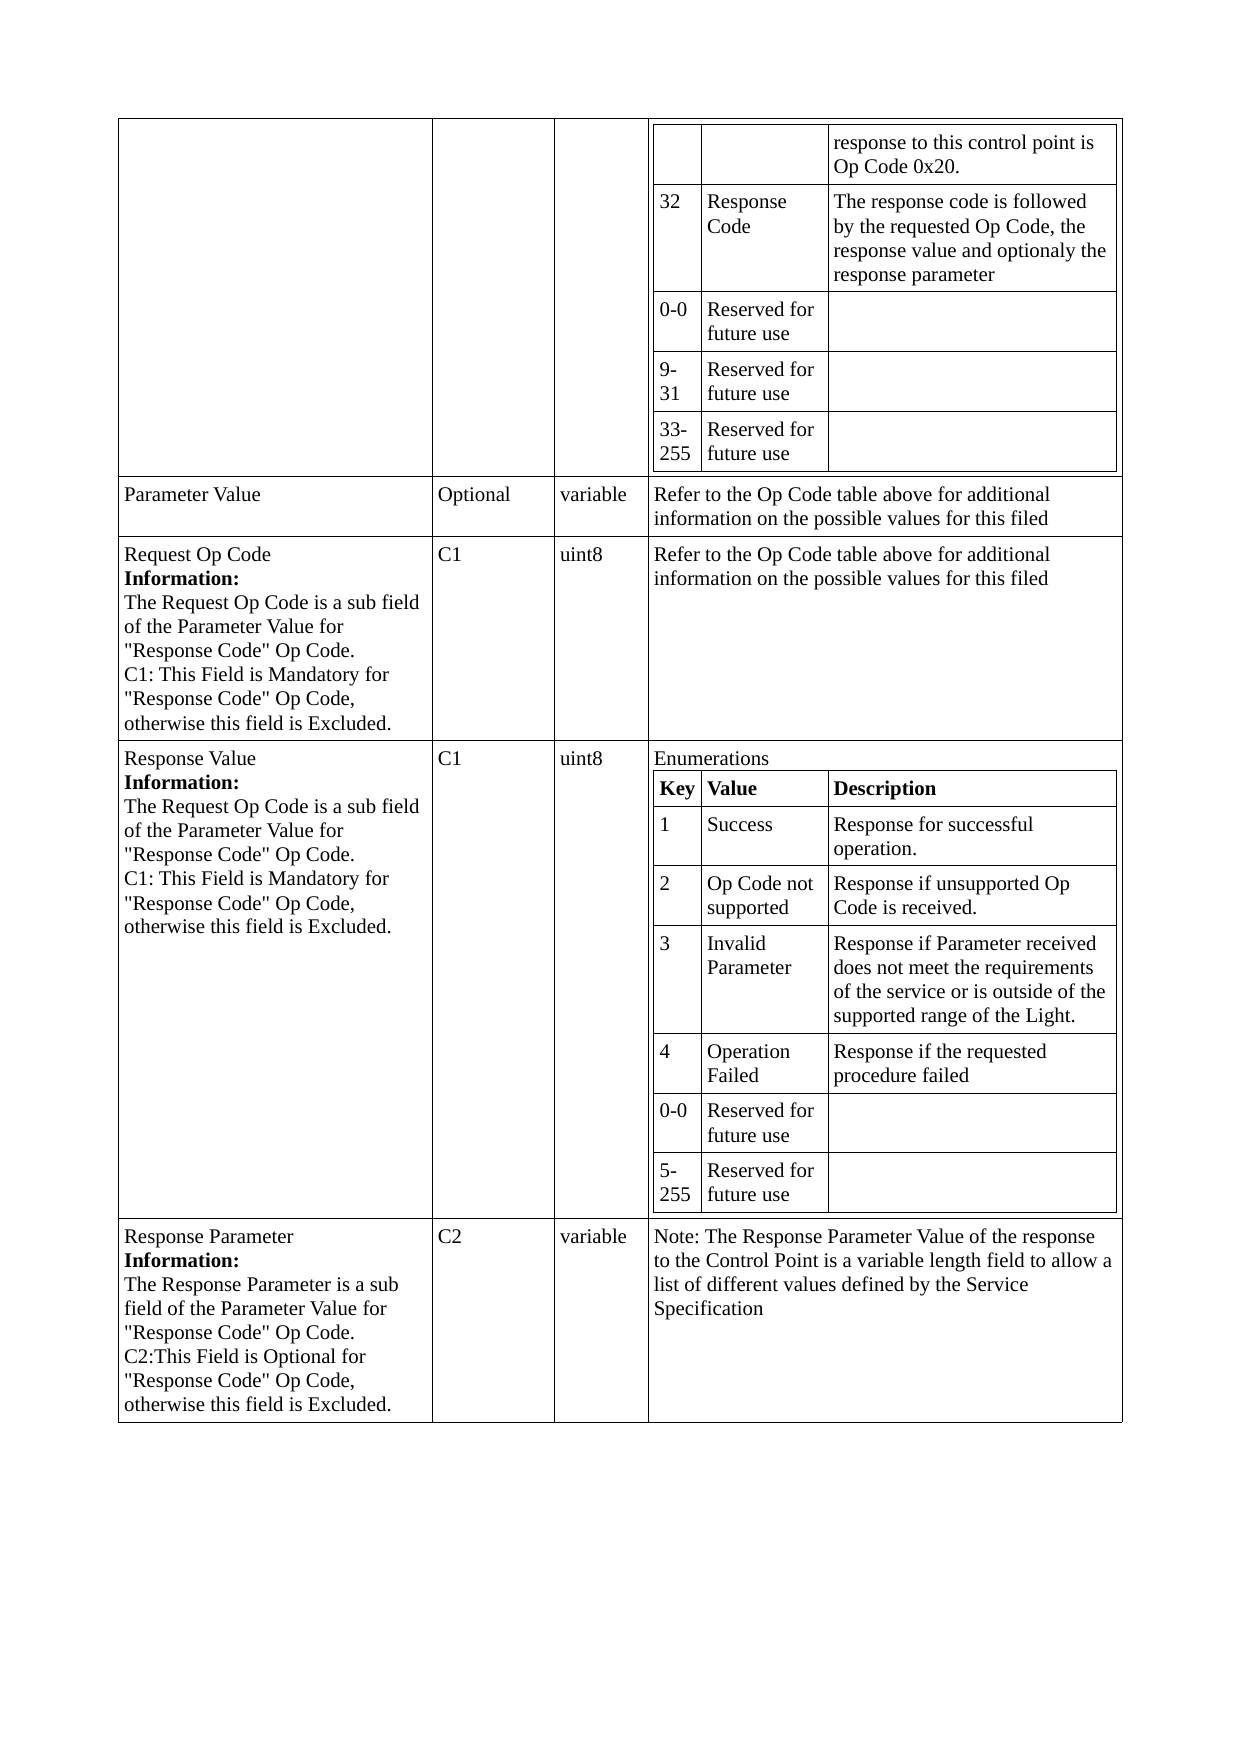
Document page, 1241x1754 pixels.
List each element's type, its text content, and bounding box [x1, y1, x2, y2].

table_cell Refer to the Op Code table above for additional information on the possible values for this filed [649, 477, 1122, 536]
table_cell Reserved for future use [702, 1094, 828, 1152]
table_cell variable [555, 477, 648, 536]
table_cell Response if the requested procedure failed [829, 1034, 1116, 1093]
table_cell Response if Parameter received does not meet the requirements of the service or is outside of the supported range of the Light. [829, 926, 1116, 1033]
table_cell [119, 119, 432, 476]
table_cell [829, 1094, 1116, 1152]
table_cell [555, 119, 648, 476]
table_cell Parameter Value [119, 477, 432, 536]
table_cell [829, 1153, 1116, 1212]
table_cell 0-0 [654, 292, 701, 351]
table_cell uint8 [555, 537, 648, 740]
table_cell Response Parameter Information: The Response Parameter is a sub field of the Parameter Value for "Response Code" Op Code. C2:This Field is Optional for "Response Code" Op Code, otherwise this field is Excluded. [119, 1219, 432, 1422]
table_cell Reserved for future use [702, 1153, 828, 1212]
table_cell [829, 352, 1116, 411]
table_cell 2 [654, 866, 701, 925]
table_cell [433, 119, 554, 476]
table_header Key [654, 771, 701, 806]
table_cell Invalid Parameter [702, 926, 828, 1033]
table_cell Success [702, 807, 828, 865]
table_cell uint8 [555, 741, 648, 1218]
table_cell [829, 292, 1116, 351]
table_cell C1 [433, 537, 554, 740]
table_cell The response code is followed by the requested Op Code, the response value and optionaly the response parameter [829, 185, 1116, 291]
table_cell Reserved for future use [702, 412, 828, 471]
table_header Value [702, 771, 828, 806]
table_cell response to this control point is Op Code 0x20. [829, 125, 1116, 184]
table_cell Reserved for future use [702, 292, 828, 351]
table_cell Reserved for future use [702, 352, 828, 411]
table_cell 1 [654, 807, 701, 865]
table_cell variable [555, 1219, 648, 1422]
table_cell 3 [654, 926, 701, 1033]
table_cell Response for successful operation. [829, 807, 1116, 865]
table_cell Op Code not supported [702, 866, 828, 925]
table_cell Enumerations [649, 741, 1122, 1218]
table_cell [649, 119, 1122, 476]
table_header Description [829, 771, 1116, 806]
table_cell C2 [433, 1219, 554, 1422]
table_cell [829, 412, 1116, 471]
table_cell Response if unsupported Op Code is received. [829, 866, 1116, 925]
table_cell C1 [433, 741, 554, 1218]
table_cell Response Value Information: The Request Op Code is a sub field of the Parameter Value for "Response Code" Op Code. C1: This Field is Mandatory for "Response Code" Op Code, otherwise this field is Excluded. [119, 741, 432, 1218]
table_cell 9-31 [654, 352, 701, 411]
table_cell [654, 125, 701, 184]
table_cell Request Op Code Information: The Request Op Code is a sub field of the Parameter Value for "Response Code" Op Code. C1: This Field is Mandatory for "Response Code" Op Code, otherwise this field is Excluded. [119, 537, 432, 740]
table_cell Operation Failed [702, 1034, 828, 1093]
table_cell [702, 125, 828, 184]
table_cell 4 [654, 1034, 701, 1093]
table_cell 5-255 [654, 1153, 701, 1212]
table_cell Response Code [702, 185, 828, 291]
table_cell 32 [654, 185, 701, 291]
table_cell 33-255 [654, 412, 701, 471]
table_cell Optional [433, 477, 554, 536]
table_cell 0-0 [654, 1094, 701, 1152]
table_cell Refer to the Op Code table above for additional information on the possible values for this filed [649, 537, 1122, 740]
table_cell Note: The Response Parameter Value of the response to the Control Point is a variable length field to allow a list of different values defined by the Service Specification [649, 1219, 1122, 1422]
